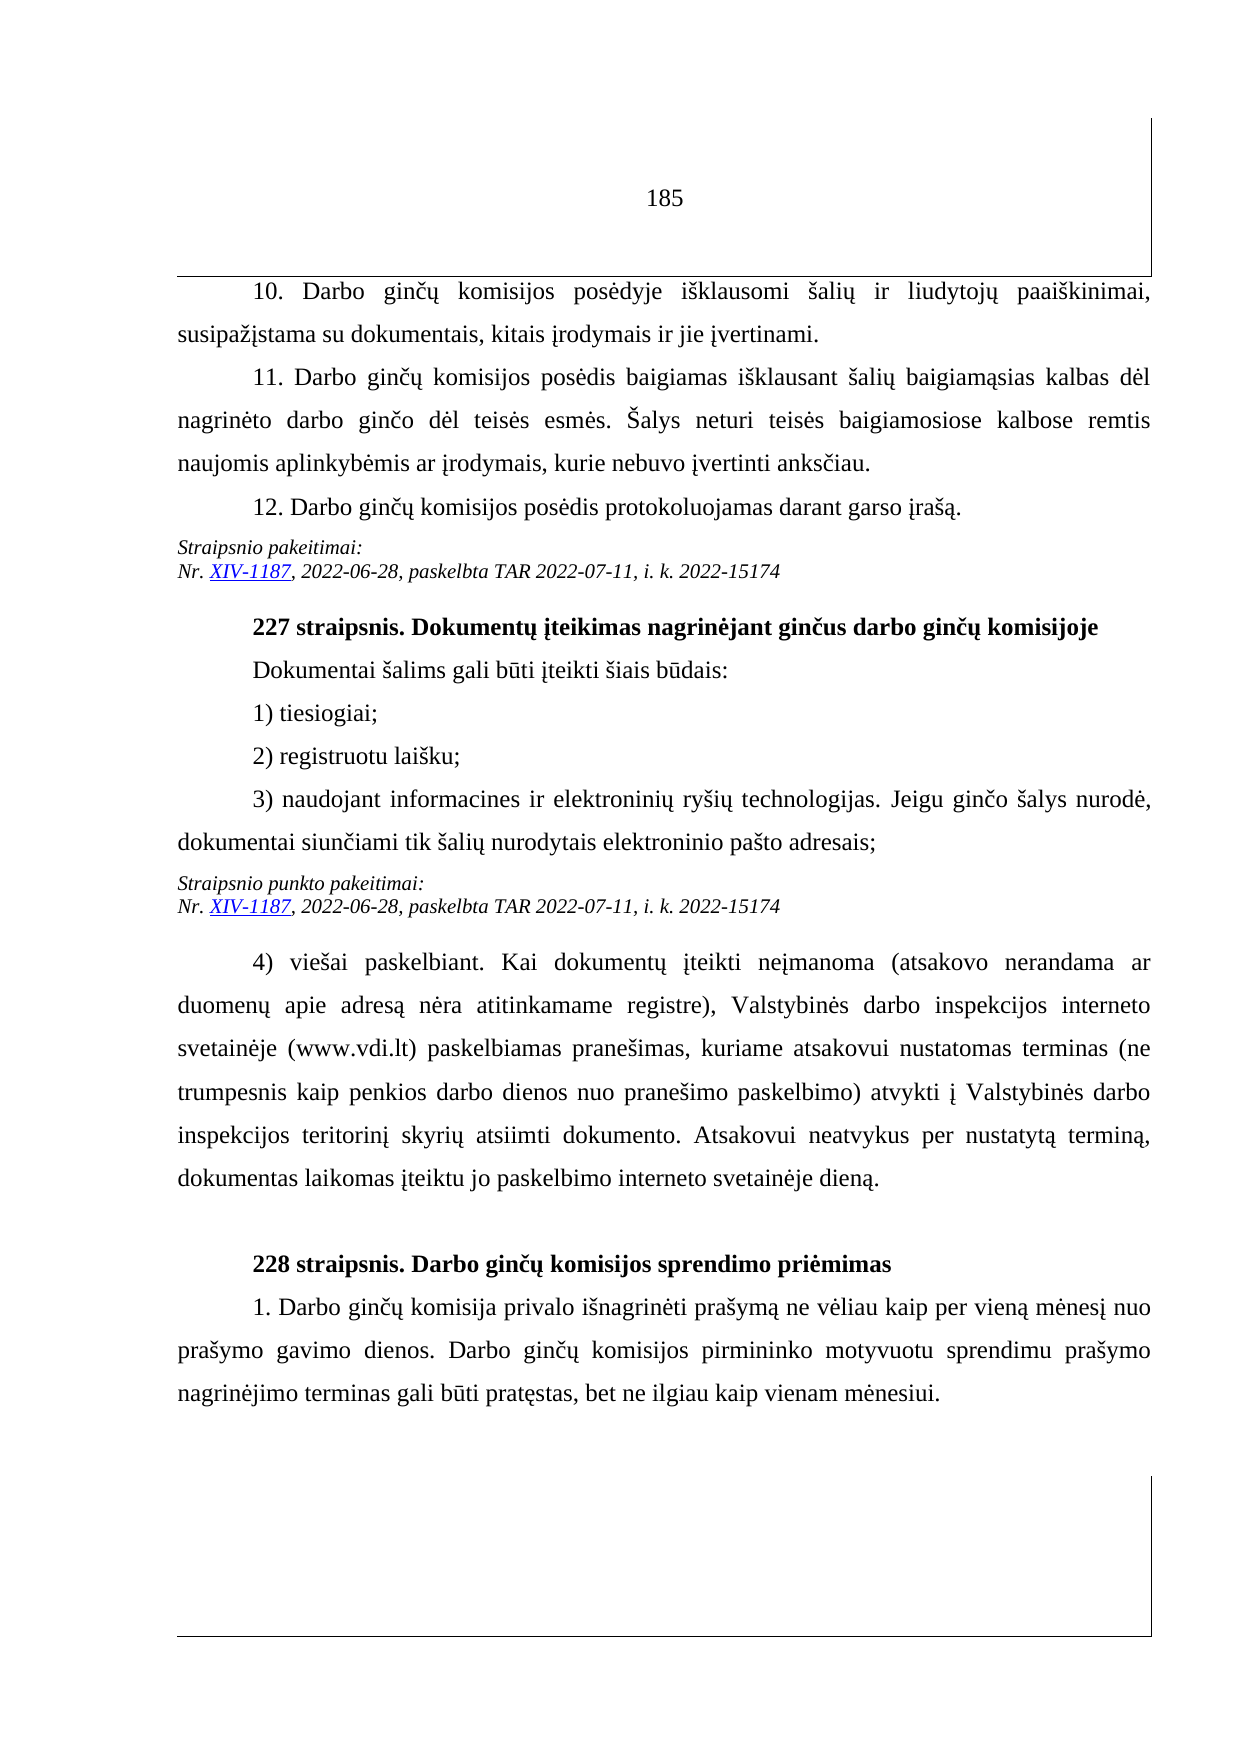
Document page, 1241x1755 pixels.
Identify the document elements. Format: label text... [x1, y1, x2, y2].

text 11. Darbo ginčų komisijos posėdis baigiamas išklausant šalių baigiamąsias kalbas dėl nagrinėto darbo ginčo dėl teisės esmės. Šalys neturi teisės baigiamosiose kalbose remtis naujomis aplinkybėmis ar įrodymais, kurie nebuvo įvertinti anksčiau. [177, 362, 1152, 477]
text Nr. XIV-1187, 2022-06-28, paskelbta TAR 2022-07-11, i. k. 2022-15174 [177, 559, 1152, 583]
text 12. Darbo ginčų komisijos posėdis protokoluojamas darant garso įrašą. [177, 492, 1152, 520]
text 10. Darbo ginčų komisijos posėdyje išklausomi šalių ir liudytojų paaiškinimai, susipažįstama su dokumentais, kitais įrodymais ir jie įvertinami. [177, 276, 1152, 348]
text Straipsnio punkto pakeitimai: [177, 870, 1152, 894]
text Nr. XIV-1187, 2022-06-28, paskelbta TAR 2022-07-11, i. k. 2022-15174 [177, 894, 1152, 918]
text 4) viešai paskelbiant. Kai dokumentų įteikti neįmanoma (atsakovo nerandama ar duomenų apie adresą nėra atitinkamame registre), Valstybinės darbo inspekcijos interneto svetainėje (www.vdi.lt) paskelbiamas pranešimas, kuriame atsakovui nustatomas terminas (ne trumpesnis kaip penkios darbo dienos nuo pranešimo paskelbimo) atvykti į Valstybinės darbo inspekcijos teritorinį skyrių atsiimti dokumento. Atsakovui neatvykus per nustatytą terminą, dokumentas laikomas įteiktu jo paskelbimo interneto svetainėje dieną. [177, 947, 1152, 1192]
text 3) naudojant informacines ir elektroninių ryšių technologijas. Jeigu ginčo šalys nurodė, dokumentai siunčiami tik šalių nurodytais elektroninio pašto adresais; [177, 784, 1152, 856]
subtitle 228 straipsnis. Darbo ginčų komisijos sprendimo priėmimas [177, 1249, 1152, 1278]
text Straipsnio pakeitimai: [177, 535, 1152, 559]
text 1. Darbo ginčų komisija privalo išnagrinėti prašymą ne vėliau kaip per vieną mėnesį nuo prašymo gavimo dienos. Darbo ginčų komisijos pirmininko motyvuotu sprendimu prašymo nagrinėjimo terminas gali būti pratęstas, bet ne ilgiau kaip vienam mėnesiui. [177, 1292, 1152, 1407]
subtitle 227 straipsnis. Dokumentų įteikimas nagrinėjant ginčus darbo ginčų komisijoje [177, 612, 1152, 640]
text Dokumentai šalims gali būti įteikti šiais būdais: [177, 655, 1152, 683]
text 1) tiesiogiai; [177, 698, 1152, 727]
text 2) registruotu laišku; [177, 741, 1152, 770]
